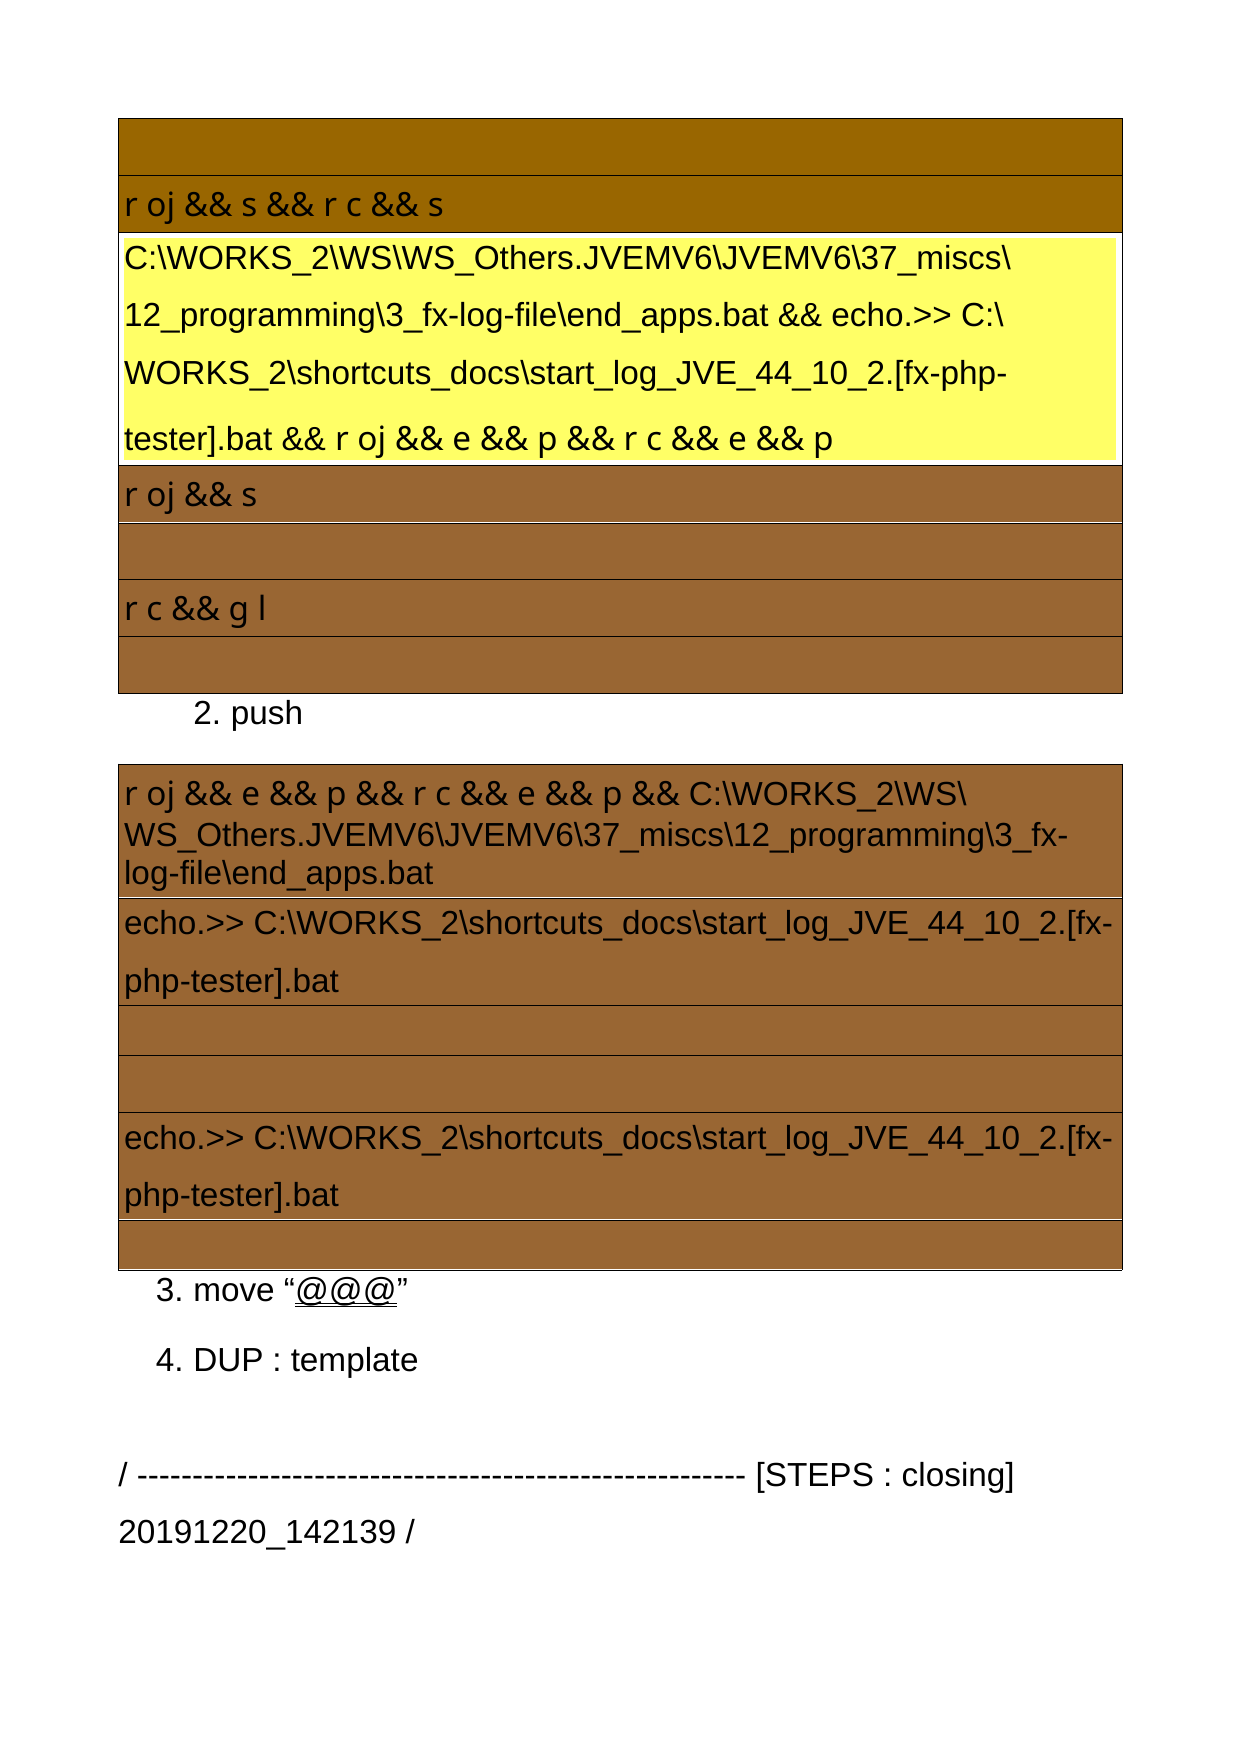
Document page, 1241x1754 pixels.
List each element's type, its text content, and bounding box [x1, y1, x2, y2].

list DUP : template [156, 1340, 1122, 1378]
table_cell echo.>> C:\WORKS_2\shortcuts_docs\start_log_JVE_44_10_2.[fx-php-tester].bat [119, 1113, 1122, 1219]
table_header [119, 119, 1122, 175]
text / ------------------------------------------------------- [STEPS : closing] 20191220_142139 / [118, 1455, 1122, 1551]
table_cell [119, 1056, 1122, 1112]
table_cell [119, 1221, 1122, 1269]
table_cell echo.>> C:\WORKS_2\shortcuts_docs\start_log_JVE_44_10_2.[fx-php-tester].bat [119, 899, 1122, 1005]
table_header r oj && e && p && r c && e && p && C:\WORKS_2\WS\WS_Others.JVEMV6\JVEMV6\37_miscs\12_programming\3_fx-log-file\end_apps.bat [119, 765, 1122, 897]
list move “@@@” [156, 1271, 1122, 1308]
table_cell r c && g l [119, 580, 1122, 636]
table_cell [119, 1006, 1122, 1055]
list push [193, 694, 1122, 732]
table_cell [119, 524, 1122, 579]
table_cell C:\WORKS_2\WS\WS_Others.JVEMV6\JVEMV6\37_miscs\12_programming\3_fx-log-file\end_apps.bat && echo.>> C:\WORKS_2\shortcuts_docs\start_log_JVE_44_10_2.[fx-php-tester].bat && r oj && e && p && r c && e && p [119, 233, 1122, 465]
table_cell r oj && s && r c && s [119, 176, 1122, 232]
table_cell [119, 637, 1122, 693]
table_cell r oj && s [119, 466, 1122, 522]
